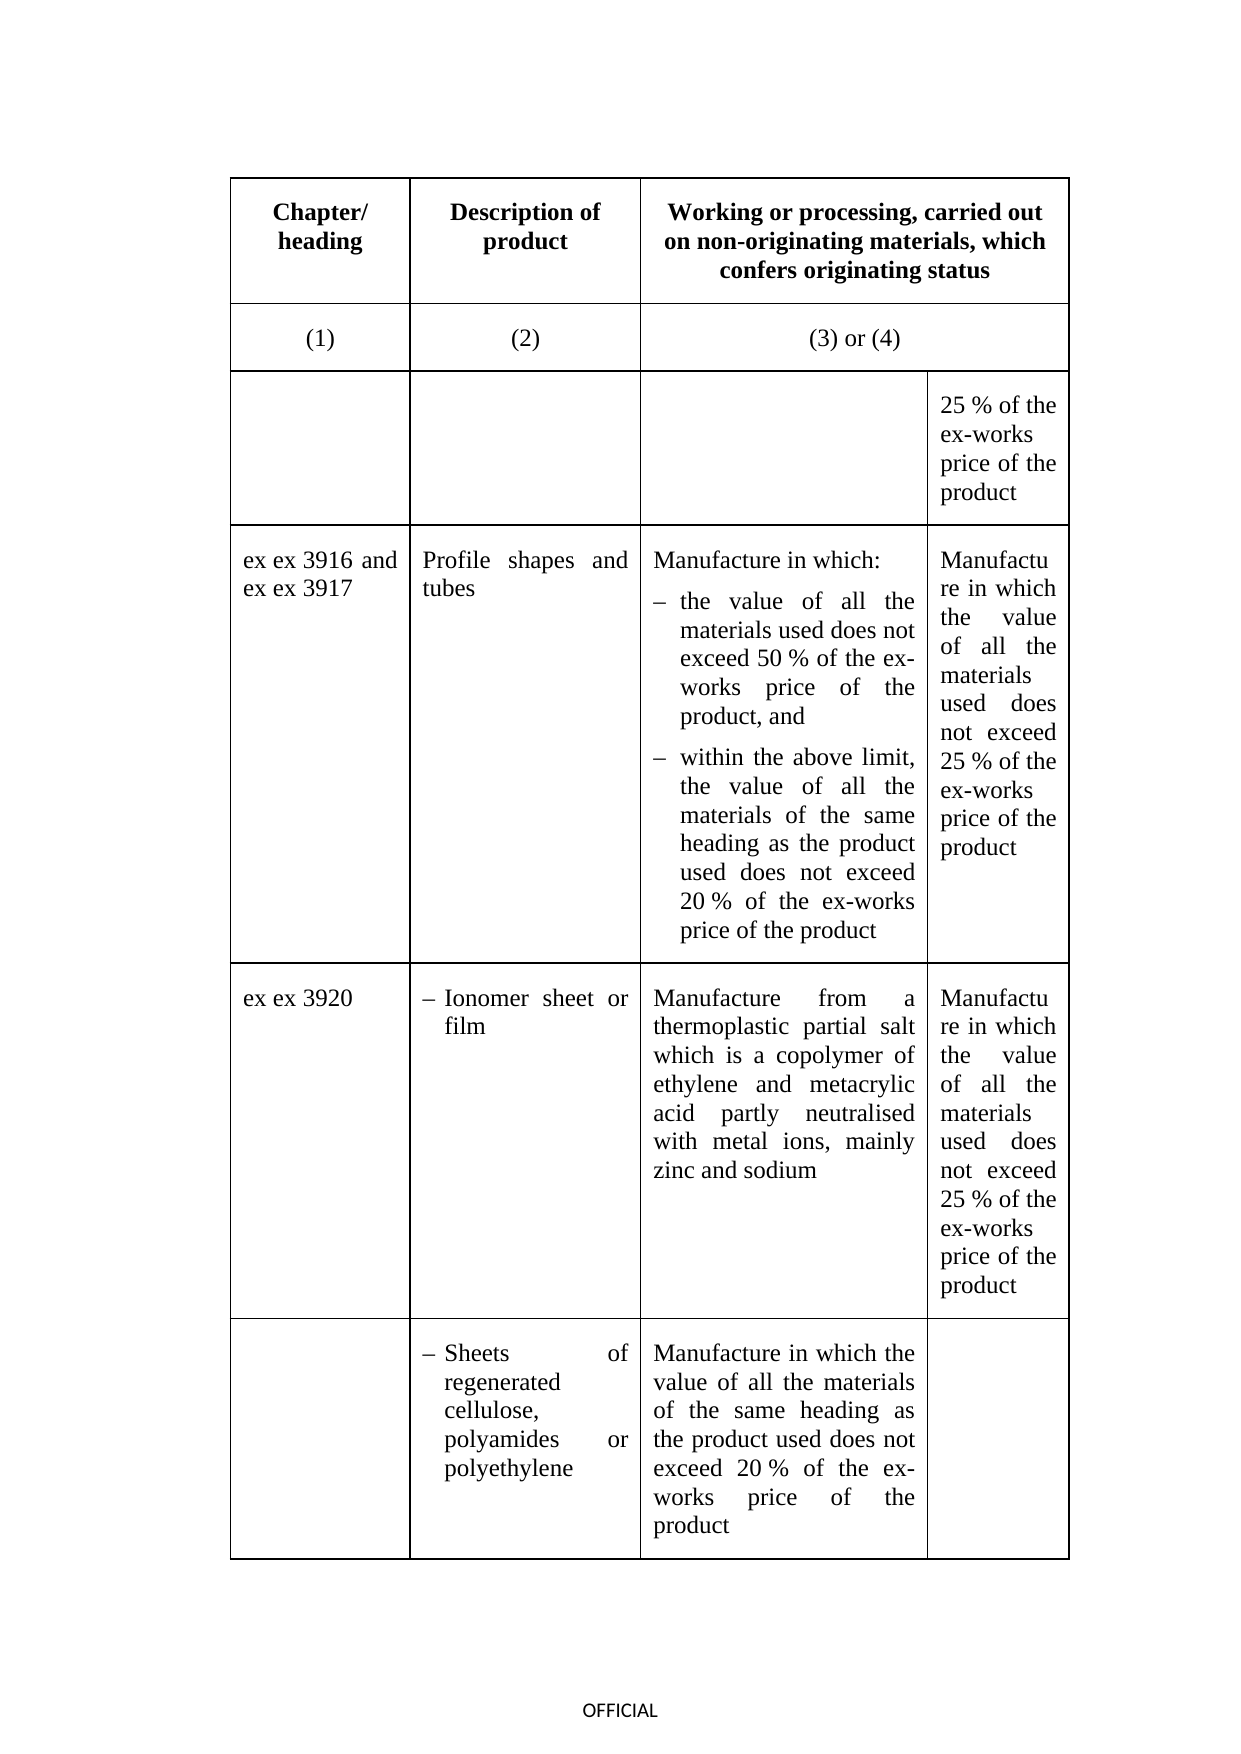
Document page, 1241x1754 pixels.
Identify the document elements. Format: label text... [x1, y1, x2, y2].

table_header Sheets of regenerated cellulose, polyamides or polyethylene [444, 1332, 628, 1488]
table_header Description of product [411, 179, 640, 302]
table_cell (2) [411, 304, 640, 370]
table_header Working or processing, carried out on non-originating materials, which confers originating status [641, 179, 1068, 302]
table_cell (1) [231, 304, 409, 370]
table_header – [653, 580, 680, 736]
table_cell (3) or (4) [641, 304, 1068, 370]
table_cell ex ex 3916 and ex ex 3917 [231, 526, 409, 962]
table_cell Manufacture in which: [641, 526, 927, 962]
table_header the value of all the materials used does not exceed 50 % of the ex-works price of the product, and [680, 580, 915, 736]
table_header – [423, 976, 444, 1046]
table_cell – [653, 736, 680, 950]
table_cell [641, 372, 927, 524]
table_cell [231, 372, 409, 524]
table_cell Profile shapes and tubes [411, 526, 640, 962]
table_cell 25 % of the ex-works price of the product [928, 372, 1068, 524]
table_cell [411, 964, 640, 1318]
table_header Ionomer sheet or film [444, 976, 628, 1046]
table_cell within the above limit, the value of all the materials of the same heading as the product used does not exceed 20 % of the ex-works price of the product [680, 736, 915, 950]
table_cell [411, 1319, 640, 1558]
table_cell [231, 1319, 409, 1558]
table_header Chapter/ heading [231, 179, 409, 302]
table_cell Manufacture in which the value of all the materials used does not exceed 25 % of the ex-works price of the product [928, 526, 1068, 962]
table_cell [928, 1319, 1068, 1558]
table_cell Manufacture in which the value of all the materials used does not exceed 25 % of the ex-works price of the product [928, 964, 1068, 1318]
table_cell Manufacture in which the value of all the materials of the same heading as the product used does not exceed 20 % of the ex-works price of the product [641, 1319, 927, 1558]
table_header – [423, 1332, 444, 1488]
table_cell ex ex 3920 [231, 964, 409, 1318]
table_cell [411, 372, 640, 524]
table_cell Manufacture from a thermoplastic partial salt which is a copolymer of ethylene and metacrylic acid partly neutralised with metal ions, mainly zinc and sodium [641, 964, 927, 1318]
